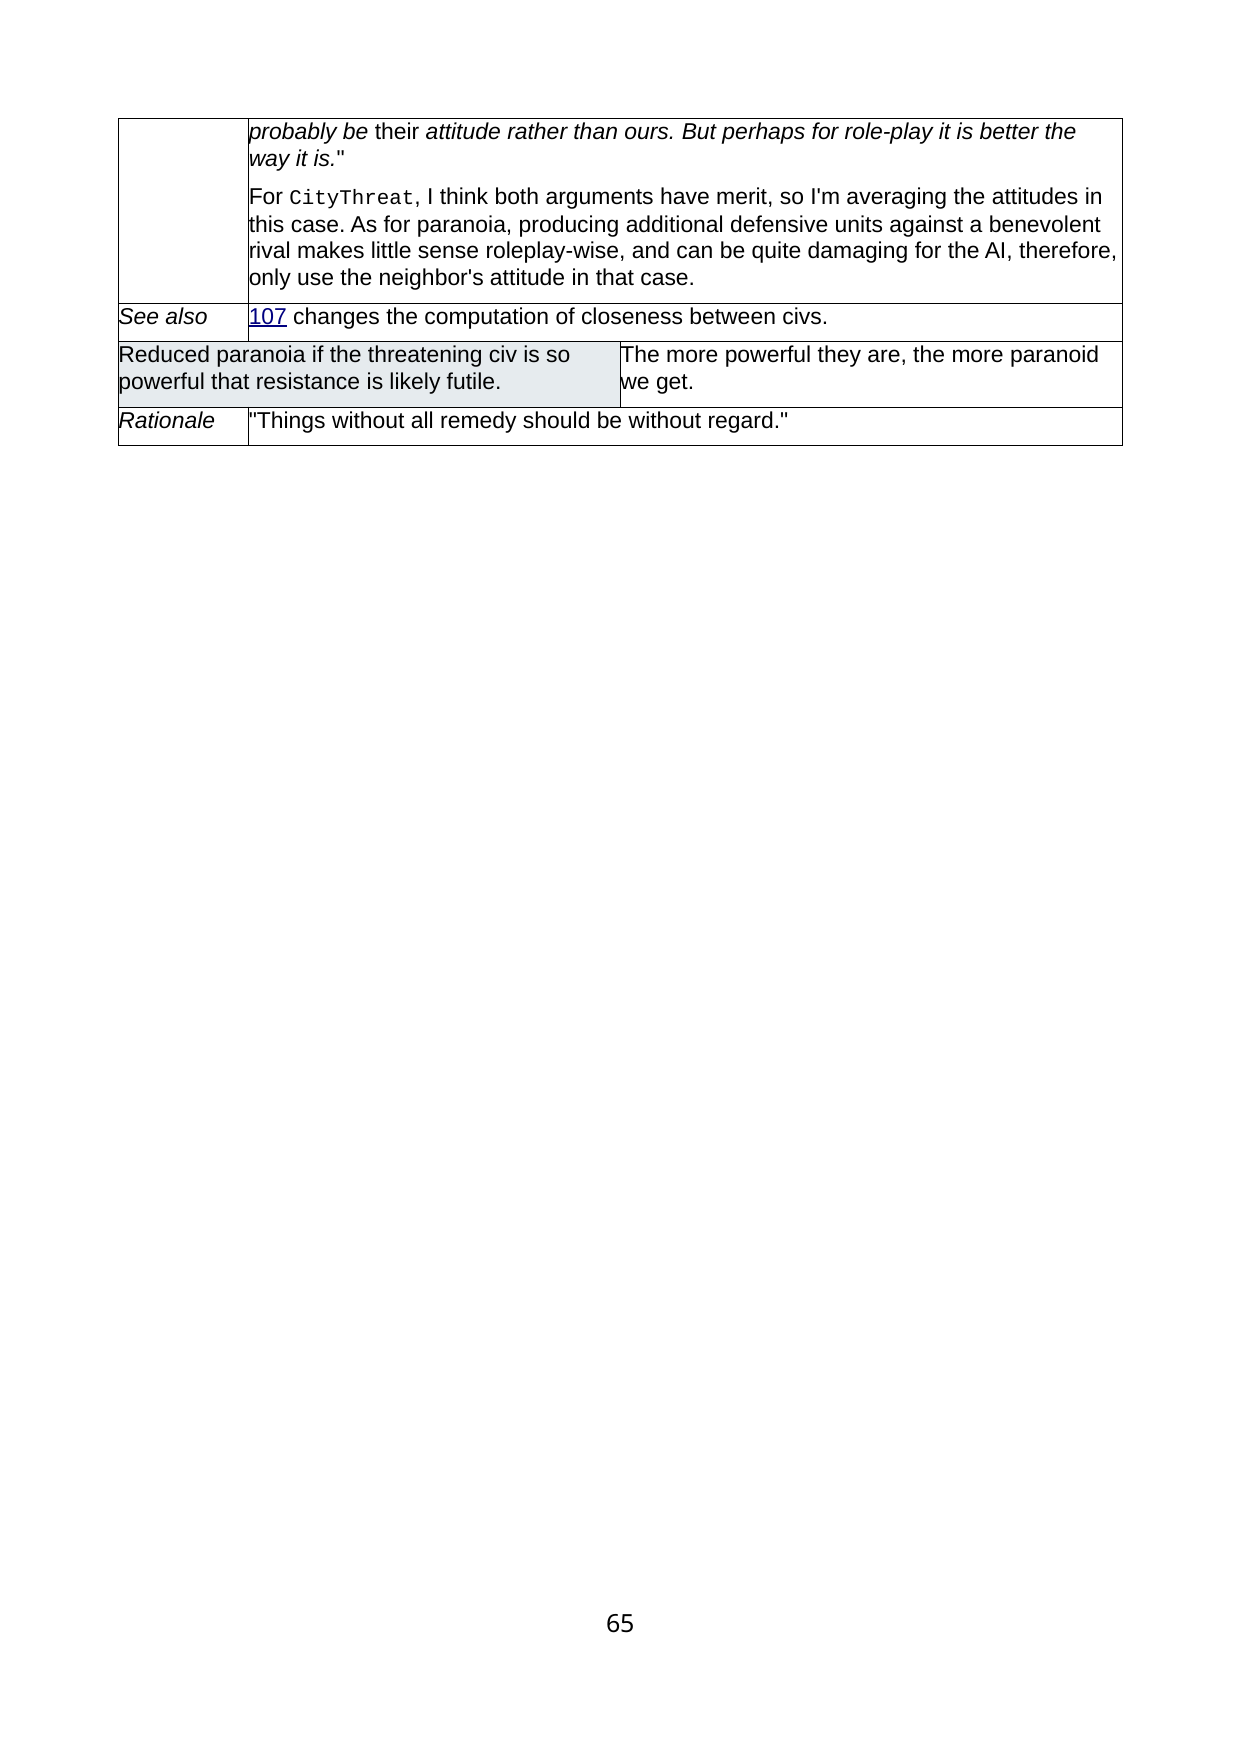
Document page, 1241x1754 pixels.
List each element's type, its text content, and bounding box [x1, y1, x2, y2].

table_cell "Things without all remedy should be without regard." [249, 408, 1122, 445]
table_cell Reduced paranoia if the threatening civ is so powerful that resistance is likely futile. [119, 342, 620, 407]
table_cell [119, 119, 248, 302]
table_cell probably be their attitude rather than ours. But perhaps for role-play it is better the way it is." For CityThreat, I think both arguments have merit, so I'm averaging the attitudes in this case. As for paranoia, producing additional defensive units against a benevolent rival makes little sense roleplay-wise, and can be quite damaging for the AI, therefore, only use the neighbor's attitude in that case. [249, 119, 1122, 302]
table_cell See also [119, 304, 248, 341]
table_cell 107 changes the computation of closeness between civs. [249, 304, 1122, 341]
table_cell The more powerful they are, the more paranoid we get. [621, 342, 1122, 407]
table_cell Rationale [119, 408, 248, 445]
